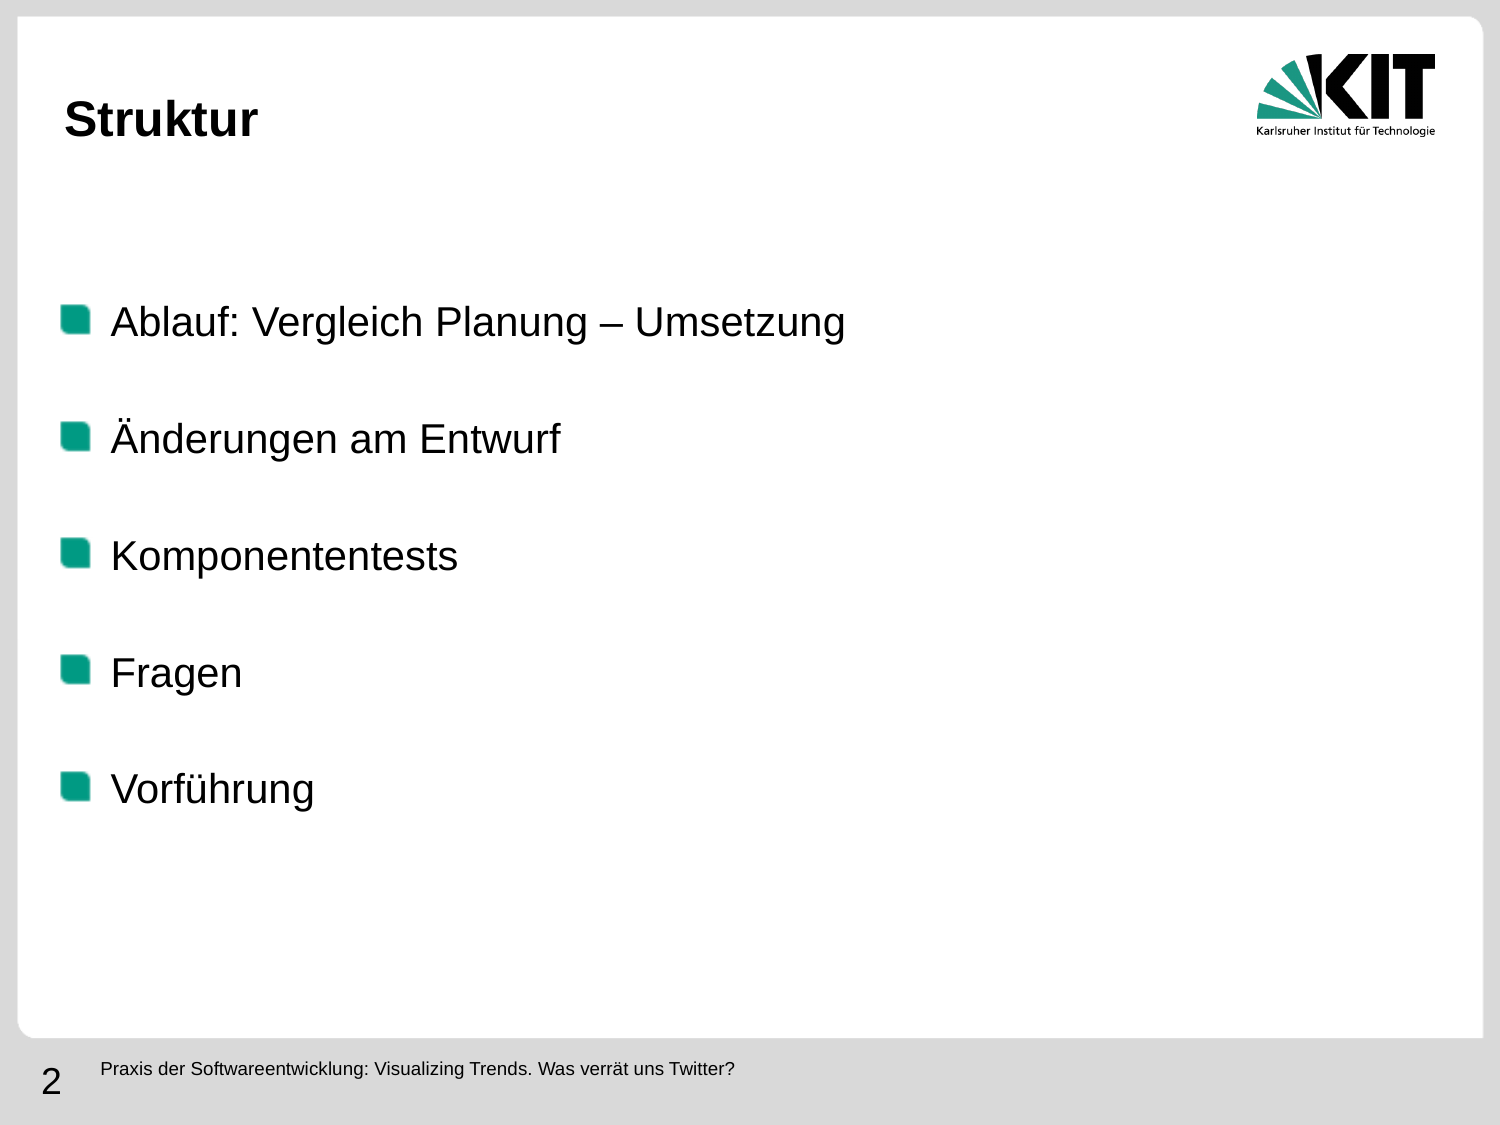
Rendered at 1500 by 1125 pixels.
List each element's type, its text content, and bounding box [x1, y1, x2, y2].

list Ablauf: Vergleich Planung – Umsetzung Änderungen am Entwurf Komponententests Fragen Vorführung [59, 295, 1430, 1099]
footer Praxis der Softwareentwicklung: Visualizing Trends. Was verrät uns Twitter? [100, 1057, 1388, 1117]
picture [0, 0, 1500, 1125]
title Struktur [64, 54, 1198, 147]
